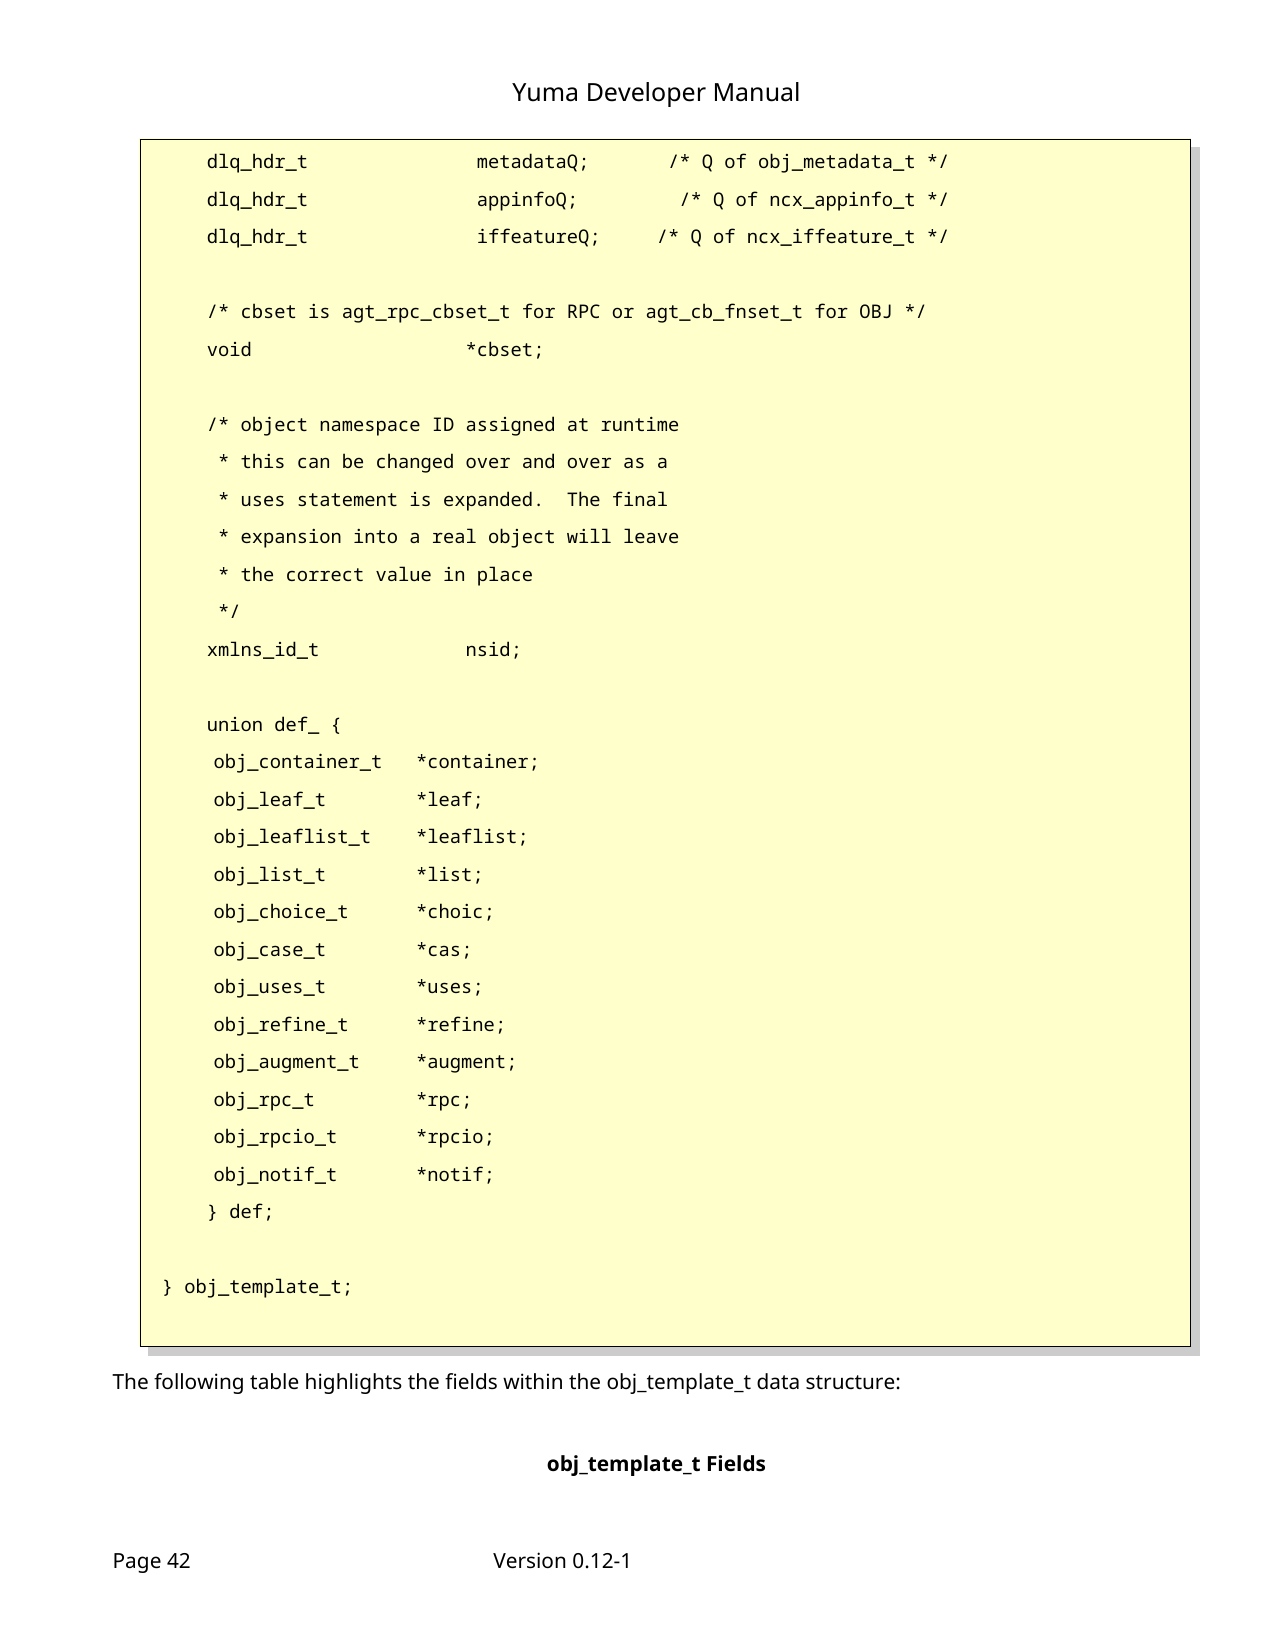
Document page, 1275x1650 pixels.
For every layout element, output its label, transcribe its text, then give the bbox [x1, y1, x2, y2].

text obj_leaf_t *leaf; [141, 776, 1190, 812]
text The following table highlights the fields within the obj_template_t data structure: [112, 1367, 1200, 1396]
text } obj_template_t; [141, 1263, 1190, 1299]
text */ [141, 588, 1190, 624]
text void *cbset; [141, 326, 1190, 362]
text obj_choice_t *choic; [141, 888, 1190, 924]
text * expansion into a real object will leave [141, 513, 1190, 549]
text obj_case_t *cas; [141, 926, 1190, 962]
text obj_refine_t *refine; [141, 1001, 1190, 1037]
text /* object namespace ID assigned at runtime [141, 401, 1190, 437]
text dlq_hdr_t iffeatureQ; /* Q of ncx_iffeature_t */ [141, 213, 1190, 249]
text dlq_hdr_t appinfoQ; /* Q of ncx_appinfo_t */ [141, 176, 1190, 212]
text xmlns_id_t nsid; [141, 626, 1190, 662]
text obj_list_t *list; [141, 851, 1190, 887]
text obj_augment_t *augment; [141, 1038, 1190, 1074]
text * this can be changed over and over as a [141, 438, 1190, 474]
text /* cbset is agt_rpc_cbset_t for RPC or agt_cb_fnset_t for OBJ */ [141, 288, 1190, 324]
text union def_ { [141, 701, 1190, 737]
text * the correct value in place [141, 551, 1190, 587]
text obj_uses_t *uses; [141, 963, 1190, 999]
text obj_rpc_t *rpc; [141, 1076, 1190, 1112]
subtitle obj_template_t Fields [127, 1449, 1185, 1478]
text obj_rpcio_t *rpcio; [141, 1113, 1190, 1149]
text obj_leaflist_t *leaflist; [141, 813, 1190, 849]
text dlq_hdr_t metadataQ; /* Q of obj_metadata_t */ [141, 140, 1190, 174]
text } def; [141, 1188, 1190, 1224]
text obj_notif_t *notif; [141, 1151, 1190, 1187]
text obj_container_t *container; [141, 738, 1190, 774]
text * uses statement is expanded. The final [141, 476, 1190, 512]
